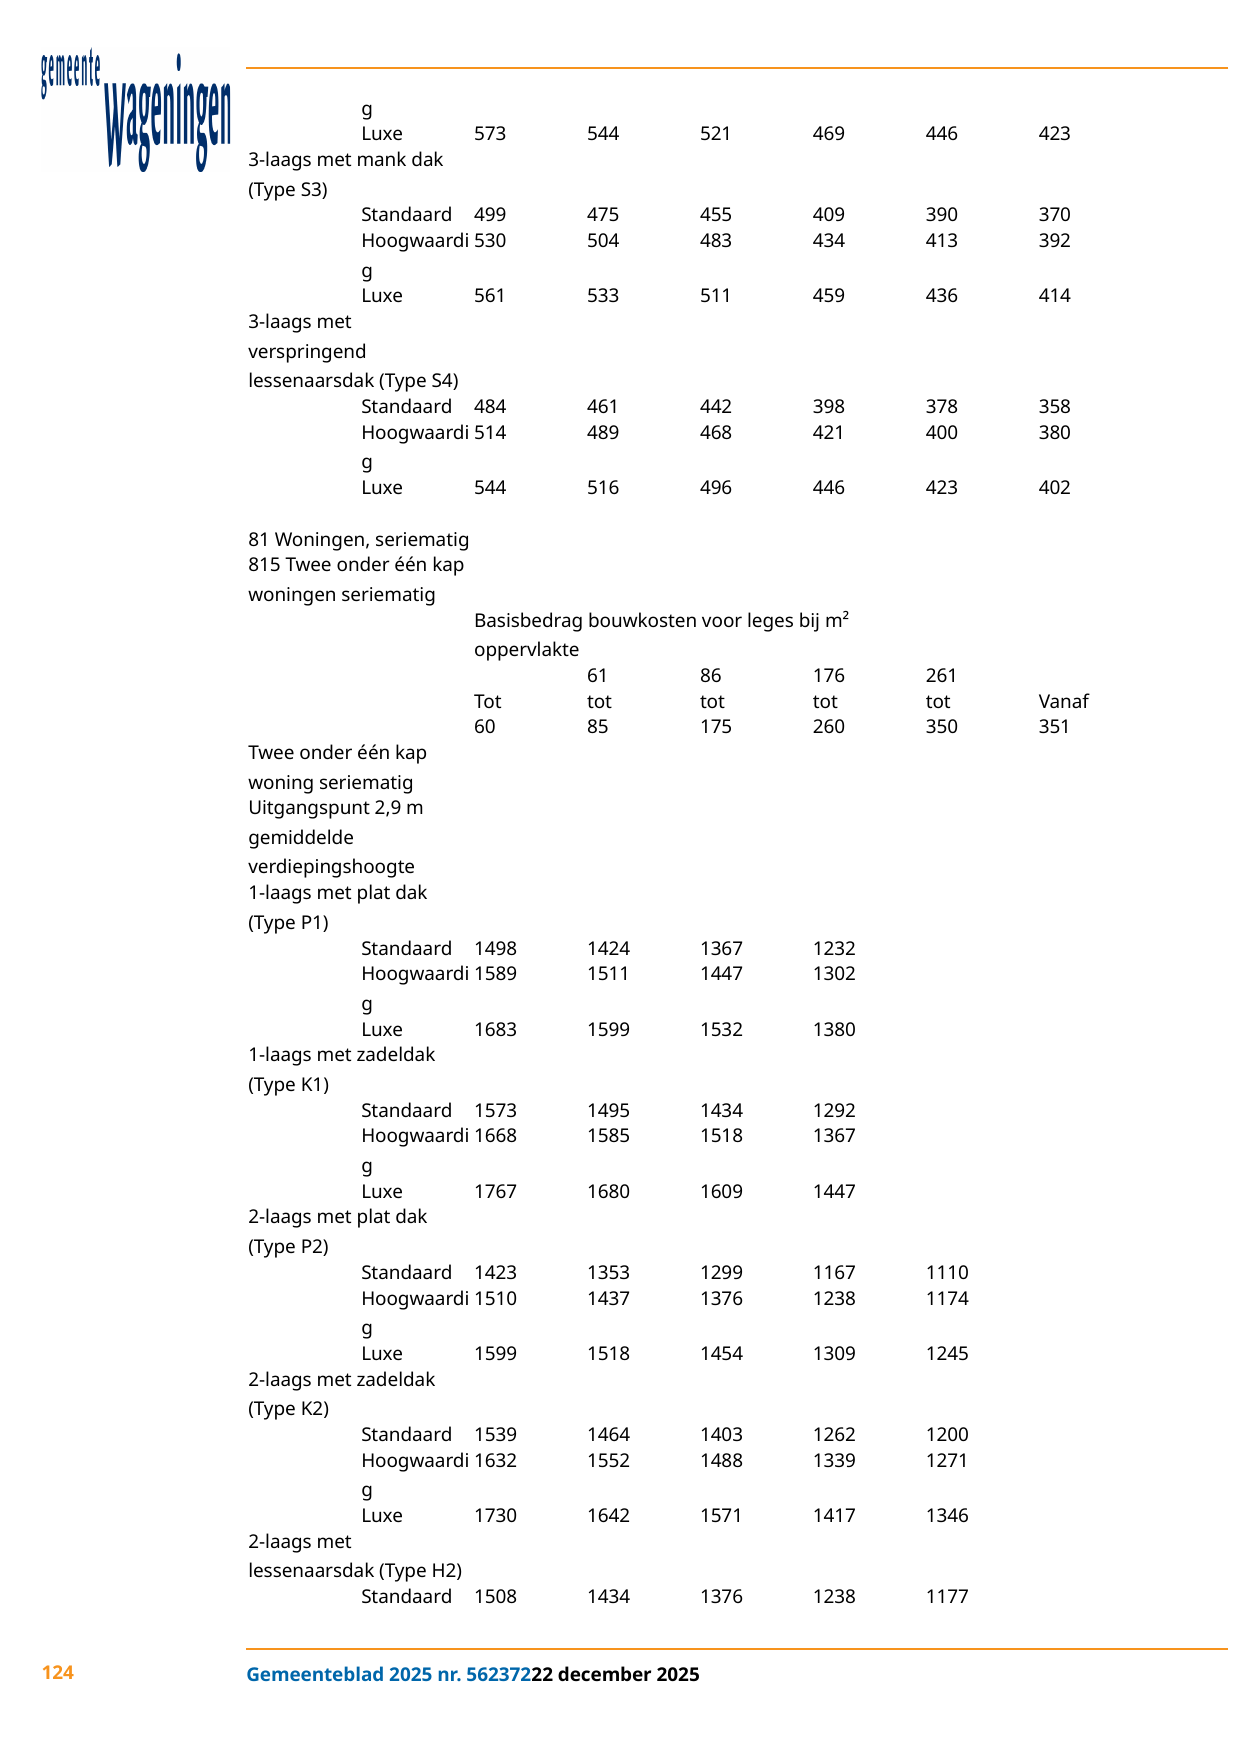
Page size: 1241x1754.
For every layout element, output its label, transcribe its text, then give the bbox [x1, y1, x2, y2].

table_cell [248, 1502, 361, 1528]
table_cell [587, 1042, 700, 1097]
table_cell [700, 1366, 813, 1421]
table_cell [474, 526, 587, 551]
table_cell [1039, 308, 1152, 393]
table_cell Luxe [361, 1502, 474, 1528]
table_cell 516 [587, 474, 700, 500]
table_cell [474, 739, 587, 794]
table_cell 504 [587, 227, 700, 283]
table_cell 3-laags met verspringend lessenaarsdak (Type S4) [248, 308, 474, 393]
table_cell [926, 146, 1038, 202]
table_cell [1039, 500, 1152, 526]
table_cell [248, 1583, 361, 1609]
table_cell 390 [926, 202, 1038, 227]
table_cell 530 [474, 227, 587, 283]
table_cell [248, 474, 361, 500]
table_cell Standaard [361, 393, 474, 419]
table_cell 436 [926, 283, 1038, 308]
table_cell [1039, 1016, 1152, 1042]
table_cell [361, 714, 474, 739]
table_cell [813, 1204, 926, 1259]
table_cell [248, 202, 361, 227]
table_cell [700, 95, 813, 121]
table_cell [587, 500, 700, 526]
table_cell 1571 [700, 1502, 813, 1528]
table_cell 1434 [587, 1583, 700, 1609]
table_cell [700, 880, 813, 935]
table_cell [813, 795, 926, 879]
table_cell [700, 308, 813, 393]
table_cell [587, 1366, 700, 1421]
table_cell 1232 [813, 935, 926, 961]
table_cell Hoogwaardig [361, 1285, 474, 1340]
table_cell [1039, 739, 1152, 794]
table_cell 1552 [587, 1447, 700, 1502]
table_cell [248, 1097, 361, 1123]
table_cell 1642 [587, 1502, 700, 1528]
table_cell 484 [474, 393, 587, 419]
table_cell 1353 [587, 1259, 700, 1285]
table_cell [700, 739, 813, 794]
table_cell [587, 1528, 700, 1583]
table_cell [248, 662, 361, 688]
table_cell [700, 1204, 813, 1259]
table_cell tot [926, 688, 1038, 713]
table_cell Uitgangspunt 2,9 m gemiddelde verdiepingshoogte [248, 795, 474, 879]
table_cell 421 [813, 419, 926, 474]
table_cell Hoogwaardig [361, 1447, 474, 1502]
table_cell [248, 714, 361, 739]
table_cell 1177 [926, 1583, 1038, 1609]
table_cell [813, 1528, 926, 1583]
table_cell g [361, 95, 474, 121]
table_cell [1039, 1528, 1152, 1583]
table_cell [248, 1340, 361, 1366]
table_cell 1589 [474, 961, 587, 1016]
table_cell 60 [474, 714, 587, 739]
table_cell 1437 [587, 1285, 700, 1340]
table_cell 1110 [926, 1259, 1038, 1285]
table_cell 176 [813, 662, 926, 688]
table_cell 475 [587, 202, 700, 227]
table_cell [813, 526, 926, 551]
table_cell 1599 [587, 1016, 700, 1042]
table_cell Luxe [361, 121, 474, 146]
table_cell [248, 95, 361, 121]
table_cell [1039, 662, 1152, 688]
table_cell 398 [813, 393, 926, 419]
table_cell 468 [700, 419, 813, 474]
table_cell [813, 1366, 926, 1421]
table_cell [1039, 935, 1152, 961]
table_cell [587, 146, 700, 202]
table_cell Standaard [361, 202, 474, 227]
table_cell [1039, 1042, 1152, 1097]
table_cell 1367 [813, 1123, 926, 1178]
table_cell 1498 [474, 935, 587, 961]
table_cell 2-laags met plat dak (Type P2) [248, 1204, 474, 1259]
table_cell 423 [1039, 121, 1152, 146]
table_cell 533 [587, 283, 700, 308]
table_cell [926, 1097, 1038, 1123]
table_cell [248, 688, 361, 713]
table_cell [1039, 526, 1152, 551]
table_cell 1767 [474, 1178, 587, 1204]
table_cell 1447 [813, 1178, 926, 1204]
table_cell [1039, 1421, 1152, 1447]
table_cell [926, 95, 1038, 121]
table_cell [926, 1204, 1038, 1259]
table_cell 1511 [587, 961, 700, 1016]
table_cell [248, 393, 361, 419]
table_cell [361, 688, 474, 713]
table_cell Basisbedrag bouwkosten voor leges bij m² oppervlakte [474, 607, 926, 662]
table_cell 423 [926, 474, 1038, 500]
table_cell Luxe [361, 1016, 474, 1042]
table_cell 815 Twee onder één kap woningen seriematig [248, 551, 474, 607]
table_cell [926, 880, 1038, 935]
table_cell [474, 795, 587, 879]
table_cell [474, 1204, 587, 1259]
table_cell 1302 [813, 961, 926, 1016]
table_cell [1039, 95, 1152, 121]
table_cell 1518 [587, 1340, 700, 1366]
table_cell [248, 1259, 361, 1285]
table_cell [926, 500, 1038, 526]
table_cell 521 [700, 121, 813, 146]
table_cell [474, 551, 587, 607]
table_cell 561 [474, 283, 587, 308]
table_cell 1508 [474, 1583, 587, 1609]
table_cell 1680 [587, 1178, 700, 1204]
table_cell 483 [700, 227, 813, 283]
table_cell [1039, 1340, 1152, 1366]
table_cell 1573 [474, 1097, 587, 1123]
table_cell [587, 880, 700, 935]
table_cell Tot [474, 688, 587, 713]
table_cell 461 [587, 393, 700, 419]
table_cell [248, 1016, 361, 1042]
table_cell [1039, 1123, 1152, 1178]
table_cell 1609 [700, 1178, 813, 1204]
table_cell [587, 739, 700, 794]
table_cell 1238 [813, 1583, 926, 1609]
table_cell tot [813, 688, 926, 713]
table_cell 1464 [587, 1421, 700, 1447]
table_cell [926, 551, 1038, 607]
table_cell [926, 1016, 1038, 1042]
table_cell [248, 1123, 361, 1178]
table_cell [474, 662, 587, 688]
table_cell 414 [1039, 283, 1152, 308]
table_cell [1039, 1447, 1152, 1502]
table_cell [1039, 551, 1152, 607]
table_cell [700, 1042, 813, 1097]
table_cell [1039, 961, 1152, 1016]
table_cell 1532 [700, 1016, 813, 1042]
table_cell 544 [587, 121, 700, 146]
table_cell [813, 308, 926, 393]
table_cell [1039, 1366, 1152, 1421]
table_cell 1518 [700, 1123, 813, 1178]
table_cell [248, 227, 361, 283]
table_cell 1174 [926, 1285, 1038, 1340]
table_cell [1039, 880, 1152, 935]
table_cell [700, 551, 813, 607]
table_cell [587, 551, 700, 607]
table_cell [474, 1528, 587, 1583]
table_cell 1271 [926, 1447, 1038, 1502]
table_cell 459 [813, 283, 926, 308]
table_cell 413 [926, 227, 1038, 283]
table_cell tot [587, 688, 700, 713]
table_cell Luxe [361, 1340, 474, 1366]
table_cell [474, 146, 587, 202]
table_cell [926, 935, 1038, 961]
table_cell 3-laags met mank dak (Type S3) [248, 146, 474, 202]
table_cell 1200 [926, 1421, 1038, 1447]
table_cell 402 [1039, 474, 1152, 500]
table_cell 1292 [813, 1097, 926, 1123]
table_cell [813, 95, 926, 121]
table_cell Hoogwaardig [361, 227, 474, 283]
table_cell [248, 283, 361, 308]
table_cell [248, 419, 361, 474]
table_cell Hoogwaardig [361, 1123, 474, 1178]
table_cell Hoogwaardig [361, 419, 474, 474]
table_cell [474, 1366, 587, 1421]
table_cell 1238 [813, 1285, 926, 1340]
table_cell 1454 [700, 1340, 813, 1366]
table_cell 511 [700, 283, 813, 308]
table_cell [926, 1042, 1038, 1097]
picture [41, 47, 231, 172]
table_cell [248, 961, 361, 1016]
table_cell 514 [474, 419, 587, 474]
table_cell [474, 308, 587, 393]
table_cell [587, 308, 700, 393]
table_cell [248, 1178, 361, 1204]
table_cell Standaard [361, 935, 474, 961]
table_cell 61 [587, 662, 700, 688]
table_cell 351 [1039, 714, 1152, 739]
table_cell [1039, 1178, 1152, 1204]
table_cell [700, 500, 813, 526]
table_cell 81 Woningen, seriematig [248, 526, 474, 551]
table_cell [474, 1042, 587, 1097]
table_cell [700, 795, 813, 879]
table_cell 1245 [926, 1340, 1038, 1366]
table_cell 409 [813, 202, 926, 227]
table_cell 1495 [587, 1097, 700, 1123]
table_cell 261 [926, 662, 1038, 688]
table_cell [813, 739, 926, 794]
table_cell Luxe [361, 474, 474, 500]
table_cell [587, 1204, 700, 1259]
table_cell [1039, 607, 1152, 662]
table_cell [926, 1123, 1038, 1178]
table_cell Standaard [361, 1583, 474, 1609]
table_cell [361, 607, 474, 662]
table_cell [926, 607, 1038, 662]
table_cell 1367 [700, 935, 813, 961]
table_cell [1039, 1204, 1152, 1259]
table_cell [361, 500, 474, 526]
table_cell Luxe [361, 283, 474, 308]
table_cell 1539 [474, 1421, 587, 1447]
table_cell 446 [926, 121, 1038, 146]
table_cell 1376 [700, 1285, 813, 1340]
table_cell 1599 [474, 1340, 587, 1366]
table_cell [926, 1178, 1038, 1204]
table_cell 455 [700, 202, 813, 227]
table_cell 469 [813, 121, 926, 146]
table_cell [926, 1528, 1038, 1583]
table_cell 1262 [813, 1421, 926, 1447]
table_cell [248, 121, 361, 146]
table_cell 358 [1039, 393, 1152, 419]
table_cell 1510 [474, 1285, 587, 1340]
table_cell 1434 [700, 1097, 813, 1123]
table_cell [1039, 1259, 1152, 1285]
table_cell [1039, 1502, 1152, 1528]
table_cell 392 [1039, 227, 1152, 283]
table_cell 573 [474, 121, 587, 146]
table_cell [474, 880, 587, 935]
table_cell 1424 [587, 935, 700, 961]
table_cell 2-laags met lessenaarsdak (Type H2) [248, 1528, 474, 1583]
table_cell [587, 526, 700, 551]
table_cell [248, 935, 361, 961]
table_cell [813, 146, 926, 202]
table_cell [248, 607, 361, 662]
table_cell 499 [474, 202, 587, 227]
table_cell 1417 [813, 1502, 926, 1528]
table_cell 442 [700, 393, 813, 419]
table_cell [1039, 1583, 1152, 1609]
table_cell [926, 308, 1038, 393]
table_cell [248, 1447, 361, 1502]
table_cell 1376 [700, 1583, 813, 1609]
table_cell 1683 [474, 1016, 587, 1042]
table_cell 2-laags met zadeldak (Type K2) [248, 1366, 474, 1421]
table_cell [248, 500, 361, 526]
table_cell [813, 500, 926, 526]
table_cell Hoogwaardig [361, 961, 474, 1016]
table_cell 1668 [474, 1123, 587, 1178]
table_cell 260 [813, 714, 926, 739]
table_cell [700, 1528, 813, 1583]
table_cell Standaard [361, 1259, 474, 1285]
table_cell [813, 1042, 926, 1097]
table_cell Vanaf [1039, 688, 1152, 713]
table_cell [361, 662, 474, 688]
table_cell 1423 [474, 1259, 587, 1285]
table_cell Standaard [361, 1097, 474, 1123]
table_cell 1167 [813, 1259, 926, 1285]
table_cell 86 [700, 662, 813, 688]
table_cell [926, 961, 1038, 1016]
table_cell 378 [926, 393, 1038, 419]
table_cell 1309 [813, 1340, 926, 1366]
table_cell 489 [587, 419, 700, 474]
table_cell 496 [700, 474, 813, 500]
table_cell 1299 [700, 1259, 813, 1285]
table_cell [700, 146, 813, 202]
table_cell 1632 [474, 1447, 587, 1502]
table_cell 400 [926, 419, 1038, 474]
table_cell 1403 [700, 1421, 813, 1447]
table_cell [926, 526, 1038, 551]
table_cell 1346 [926, 1502, 1038, 1528]
table_cell 1339 [813, 1447, 926, 1502]
table_cell 446 [813, 474, 926, 500]
table_cell [1039, 146, 1152, 202]
table_cell 1-laags met zadeldak (Type K1) [248, 1042, 474, 1097]
table_cell 350 [926, 714, 1038, 739]
table_cell [248, 1285, 361, 1340]
table_cell Twee onder één kap woning seriematig [248, 739, 474, 794]
table_cell 1730 [474, 1502, 587, 1528]
table_cell 175 [700, 714, 813, 739]
table_cell [926, 1366, 1038, 1421]
table_cell [474, 95, 587, 121]
table_cell Luxe [361, 1178, 474, 1204]
table_cell [1039, 795, 1152, 879]
table_cell [587, 795, 700, 879]
table_cell 1585 [587, 1123, 700, 1178]
table_cell [587, 95, 700, 121]
table_cell 1447 [700, 961, 813, 1016]
table_cell [813, 551, 926, 607]
table_cell 434 [813, 227, 926, 283]
table_cell [700, 526, 813, 551]
table_cell tot [700, 688, 813, 713]
table_cell 380 [1039, 419, 1152, 474]
table_cell [813, 880, 926, 935]
table_cell 1488 [700, 1447, 813, 1502]
table_cell 1380 [813, 1016, 926, 1042]
table_cell 1-laags met plat dak (Type P1) [248, 880, 474, 935]
table_cell Standaard [361, 1421, 474, 1447]
table_cell [926, 795, 1038, 879]
table_cell [1039, 1097, 1152, 1123]
table_cell [474, 500, 587, 526]
table_cell 544 [474, 474, 587, 500]
table_cell [1039, 1285, 1152, 1340]
table_cell 370 [1039, 202, 1152, 227]
table_cell [248, 1421, 361, 1447]
table_cell [926, 739, 1038, 794]
table_cell 85 [587, 714, 700, 739]
